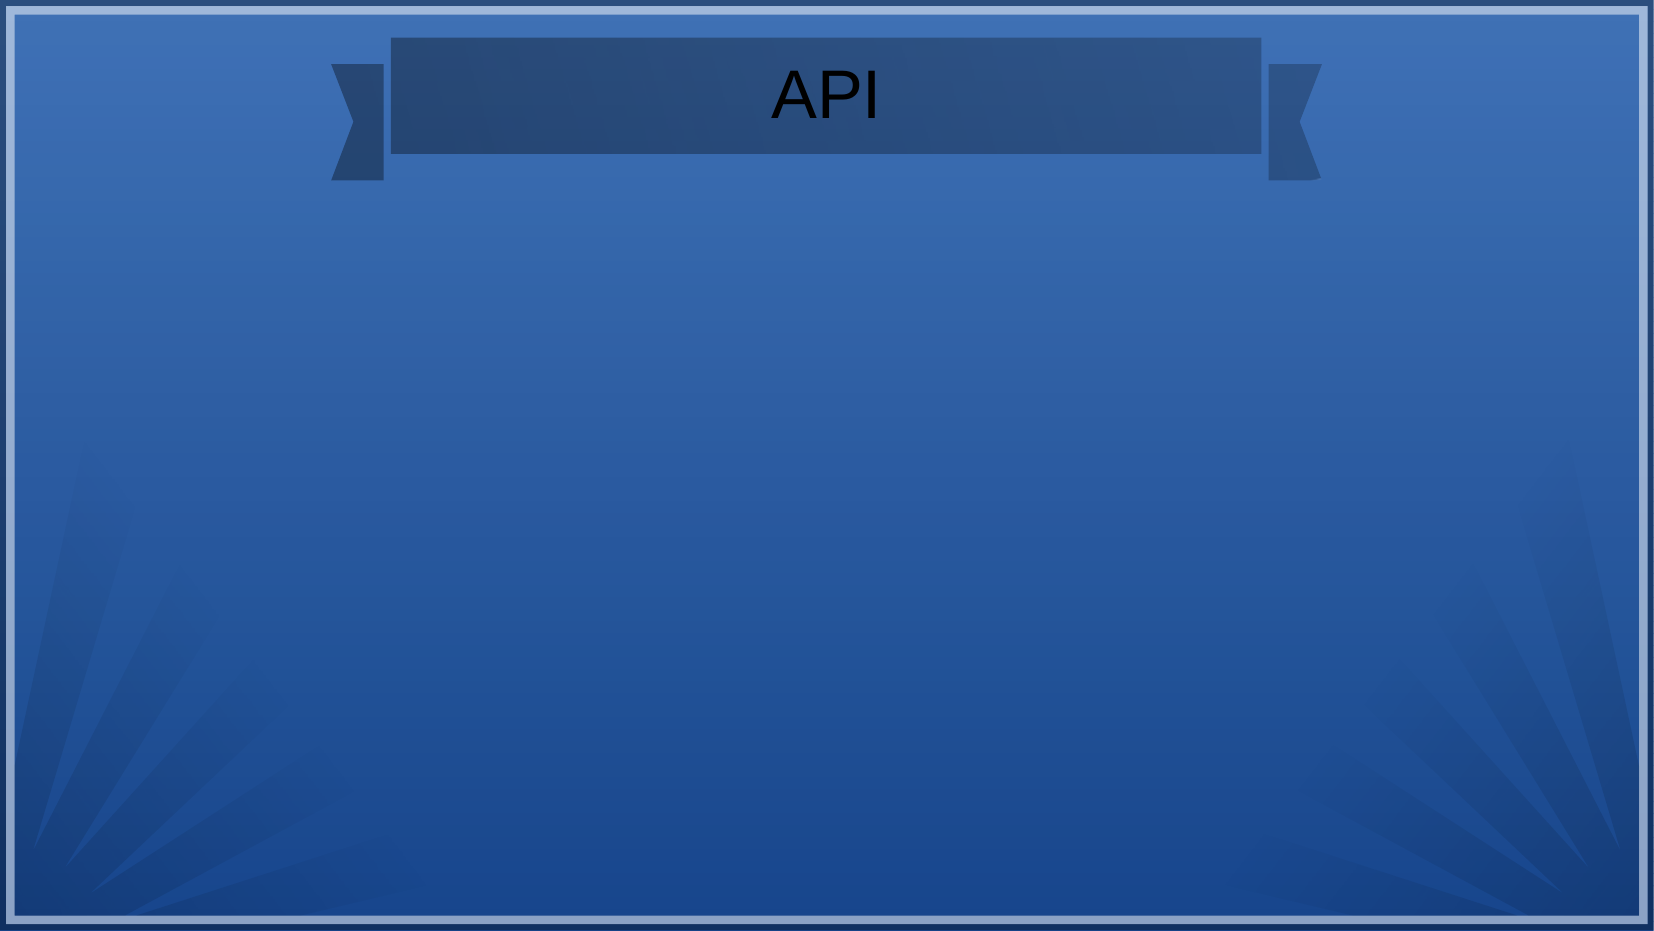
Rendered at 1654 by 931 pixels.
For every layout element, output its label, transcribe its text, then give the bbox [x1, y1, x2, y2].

title API [389, 35, 1264, 154]
